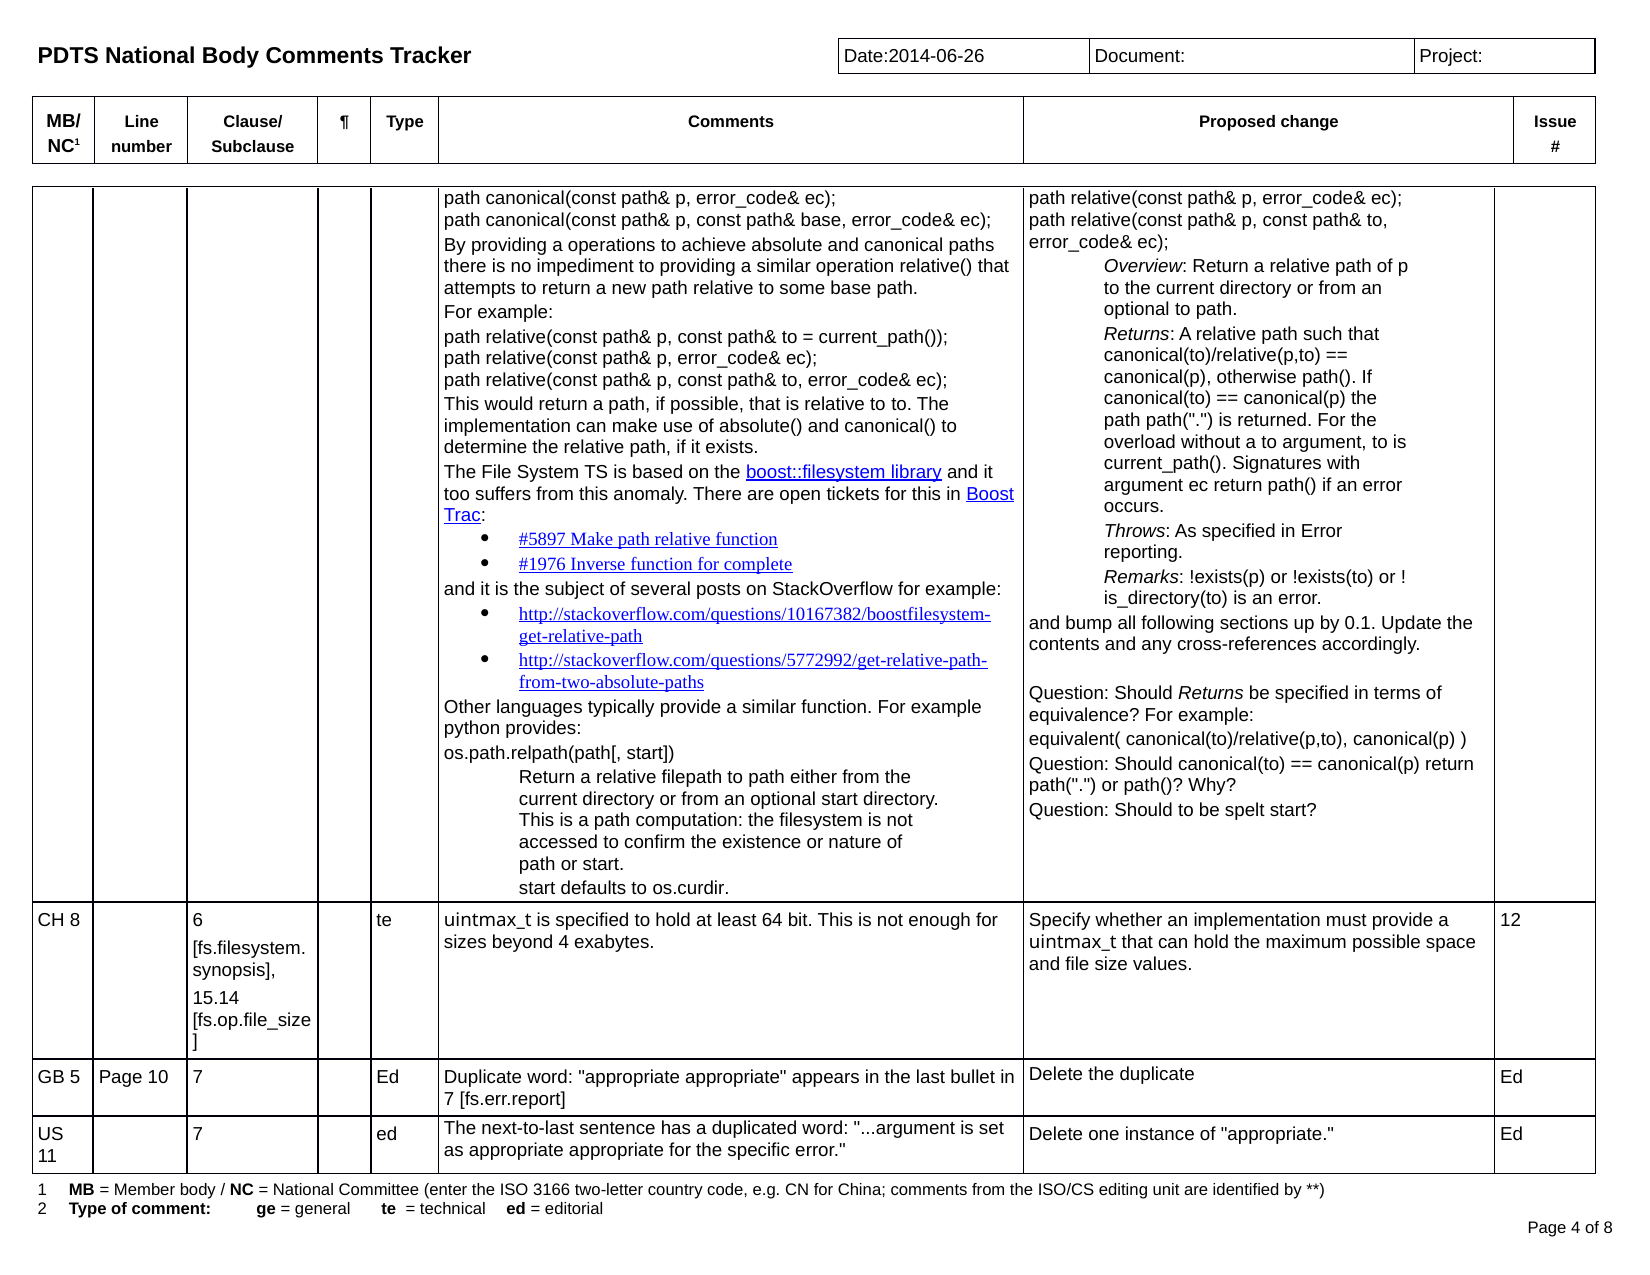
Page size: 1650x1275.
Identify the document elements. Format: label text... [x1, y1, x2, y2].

table_cell Ed [1495, 1060, 1595, 1115]
table_cell The next-to-last sentence has a duplicated word: "...argument is set as appropriate appropriate for the specific error." [439, 1117, 1023, 1172]
table_cell [319, 1117, 370, 1172]
table_cell uintmax_t is specified to hold at least 64 bit. This is not enough for sizes beyond 4 exabytes. [439, 903, 1023, 1058]
table_cell te [372, 903, 438, 1058]
table_cell 7 [188, 1117, 317, 1172]
table_cell 6 [fs.filesystem.synopsis], 15.14 [fs.op.file_size] [188, 903, 317, 1058]
table_cell CH 8 [33, 903, 92, 1058]
table_cell Delete the duplicate [1024, 1060, 1494, 1115]
table_cell Delete one instance of "appropriate." [1024, 1117, 1494, 1172]
table_cell ed [372, 1117, 438, 1172]
table_cell 12 [1495, 903, 1595, 1058]
table_cell Ed [1495, 1117, 1595, 1172]
table_cell [33, 187, 93, 901]
table_cell 7 [188, 1060, 317, 1115]
table_cell US 11 [33, 1117, 92, 1172]
table_cell [319, 187, 371, 901]
table_cell path relative(const path& p, error_code& ec); path relative(const path& p, const path& to, error_code& ec); Overview: Return a relative path of p to the current directory or from an optional to path. Returns: A relative path such that canonical(to)/relative(p,to) == canonical(p), otherwise path(). If canonical(to) == canonical(p) the path path(".") is returned. For the overload without a to argument, to is current_path(). Signatures with argument ec return path() if an error occurs. Throws: As specified in Error reporting. Remarks: !exists(p) or !exists(to) or !is_directory(to) is an error. and bump all following sections up by 0.1. Update the contents and any cross-references accordingly. Question: Should Returns be specified in terms of equivalence? For example: equivalent( canonical(to)/relative(p,to), canonical(p) ) Question: Should canonical(to) == canonical(p) return path(".") or path()? Why? Question: Should to be spelt start? [1024, 187, 1494, 901]
table_cell [1495, 187, 1595, 901]
table_cell [188, 187, 318, 901]
table_cell [372, 187, 438, 901]
table_cell Page 10 [94, 1060, 186, 1115]
table_cell [319, 903, 370, 1058]
table_cell [94, 1117, 186, 1172]
table_cell Ed [372, 1060, 438, 1115]
table_cell [319, 1060, 370, 1115]
table_cell Specify whether an implementation must provide a uintmax_t that can hold the maximum possible space and file size values. [1024, 903, 1494, 1058]
table_cell [94, 903, 186, 1058]
table_cell Duplicate word: "appropriate appropriate" appears in the last bullet in 7 [fs.err.report] [439, 1060, 1023, 1115]
table_cell GB 5 [33, 1060, 92, 1115]
table_cell [94, 187, 187, 901]
table_cell path canonical(const path& p, error_code& ec); path canonical(const path& p, const path& base, error_code& ec); By providing a operations to achieve absolute and canonical paths there is no impediment to providing a similar operation relative() that attempts to return a new path relative to some base path. For example: path relative(const path& p, const path& to = current_path()); path relative(const path& p, error_code& ec); path relative(const path& p, const path& to, error_code& ec); This would return a path, if possible, that is relative to to. The implementation can make use of absolute() and canonical() to determine the relative path, if it exists. The File System TS is based on the ​boost::filesystem library and it too suffers from this anomaly. There are open tickets for this in ​Boost Trac: ​#5897 Make path relative function ​#1976 Inverse function for complete and it is the subject of several posts on StackOverflow for example: ​http://stackoverflow.com/questions/10167382/boostfilesystem-get-relative-path ​http://stackoverflow.com/questions/5772992/get-relative-path-from-two-absolute-paths Other languages typically provide a similar function. For example python provides: os.path.relpath(path[, start]) Return a relative filepath to path either from the current directory or from an optional start directory. This is a path computation: the filesystem is not accessed to confirm the existence or nature of path or start. start defaults to os.curdir. [439, 187, 1023, 901]
